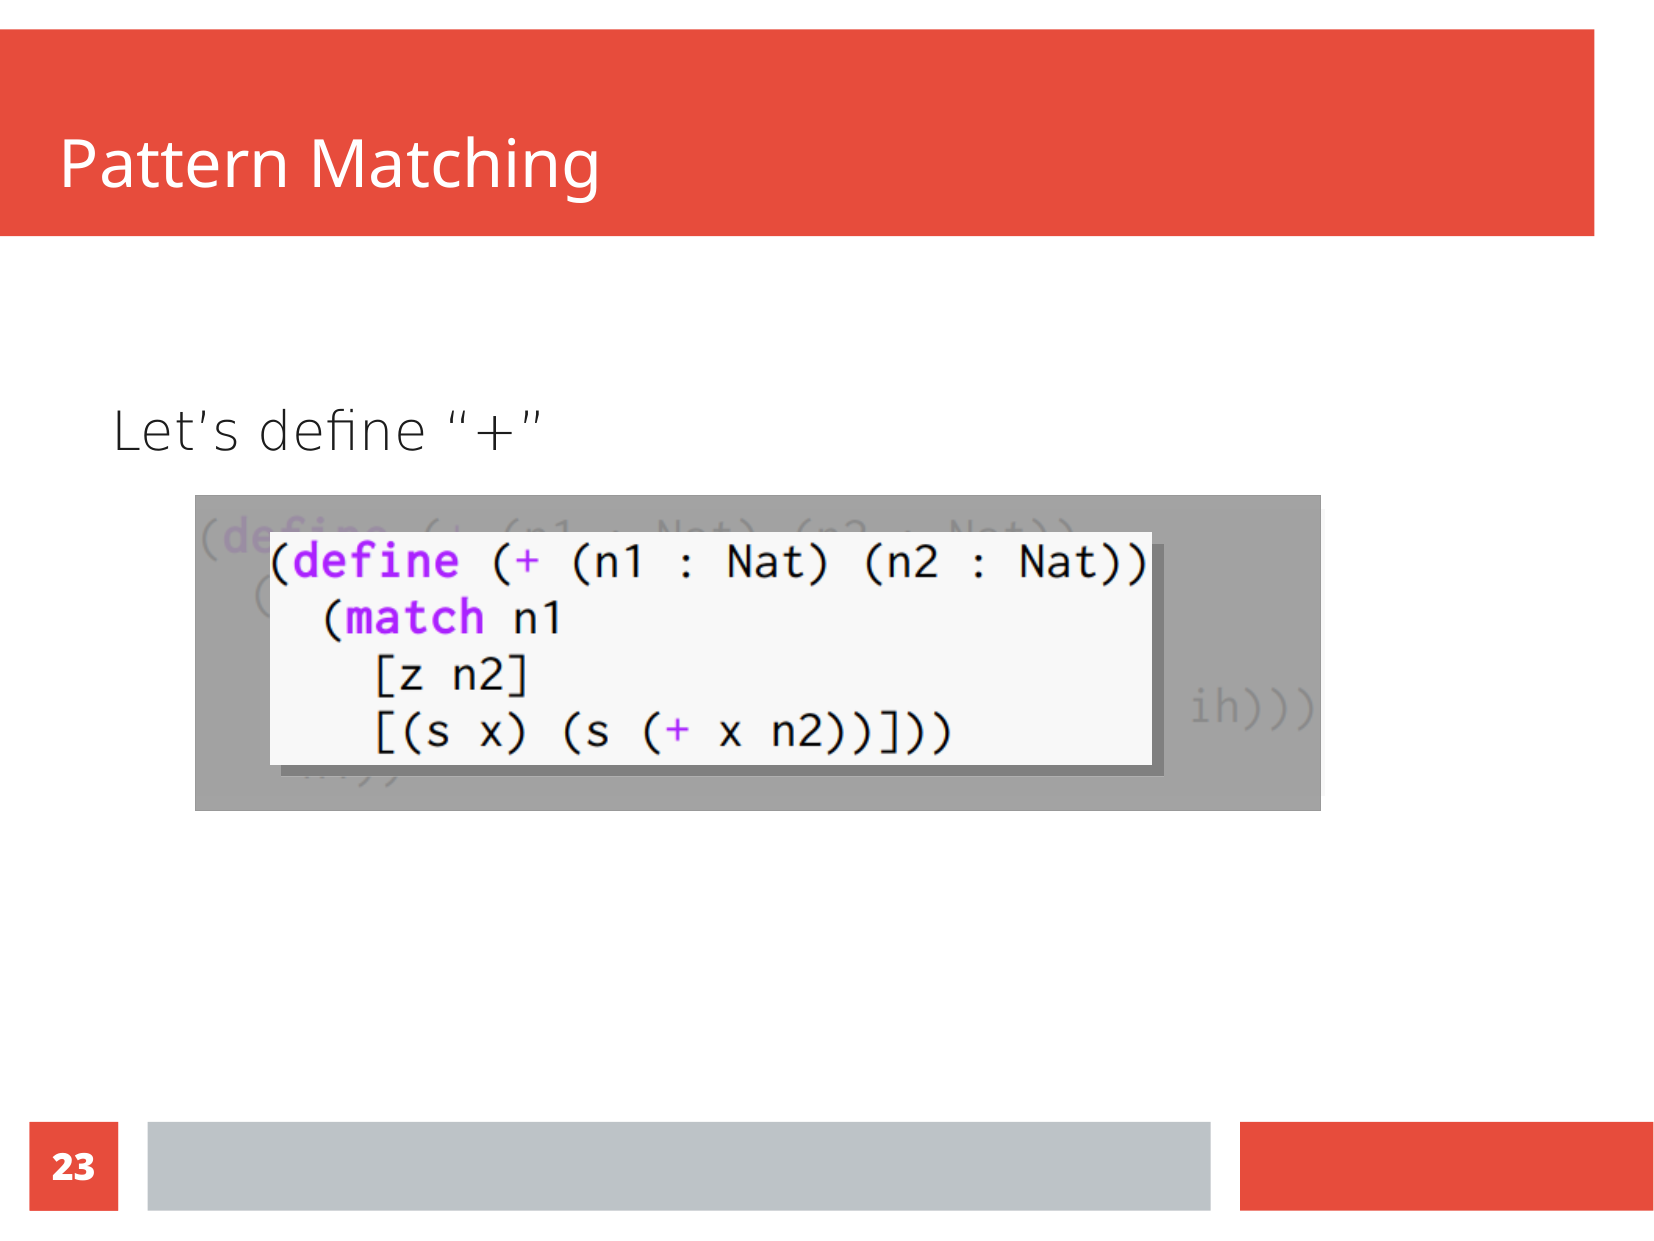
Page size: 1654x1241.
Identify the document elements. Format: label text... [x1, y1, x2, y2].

text_box [195, 495, 1321, 811]
picture [1321, 509, 1325, 796]
list Let’s define “+” [59, 324, 1565, 1093]
picture [270, 532, 1152, 766]
title Pattern Matching [59, 59, 1595, 207]
